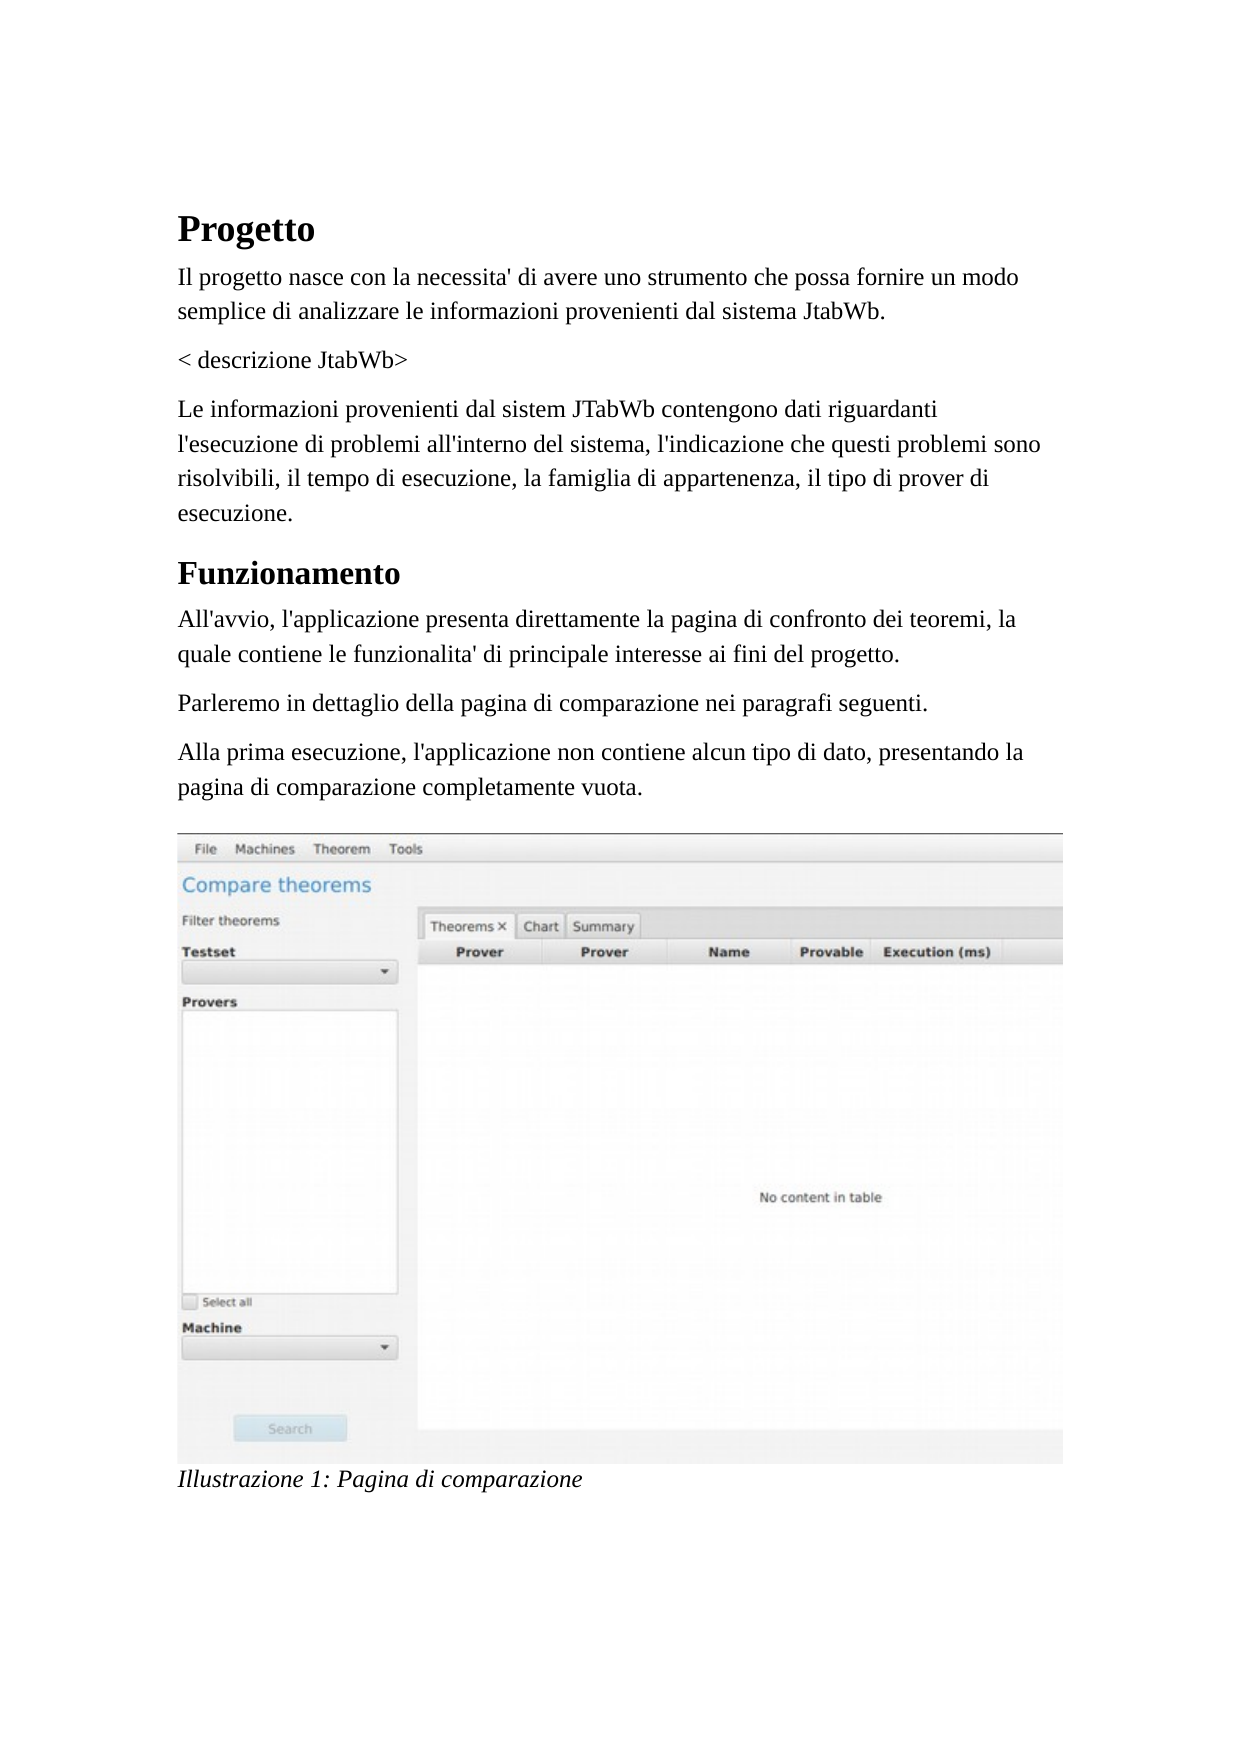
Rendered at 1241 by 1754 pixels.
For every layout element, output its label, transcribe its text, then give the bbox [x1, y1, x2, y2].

text < descrizione JtabWb> [177, 346, 1063, 374]
picture [177, 833, 1063, 1464]
text Illustrazione 1: Pagina di comparazione [177, 1464, 1063, 1493]
text Il progetto nasce con la necessita' di avere uno strumento che possa fornire un modo semplice di analizzare le informazioni provenienti dal sistema JtabWb. [177, 262, 1063, 325]
text Le informazioni provenienti dal sistem JTabWb contengono dati riguardanti l'esecuzione di problemi all'interno del sistema, l'indicazione che questi problemi sono risolvibili, il tempo di esecuzione, la famiglia di appartenenza, il tipo di prover di esecuzione. [177, 394, 1063, 527]
subtitle Funzionamento [177, 553, 1063, 592]
text Alla prima esecuzione, l'applicazione non contiene alcun tipo di dato, presentando la pagina di comparazione completamente vuota. [177, 737, 1063, 800]
subtitle Progetto [177, 206, 1063, 249]
text All'avvio, l'applicazione presenta direttamente la pagina di confronto dei teoremi, la quale contiene le funzionalita' di principale interesse ai fini del progetto. [177, 604, 1063, 668]
text Parleremo in dettaglio della pagina di comparazione nei paragrafi seguenti. [177, 688, 1063, 717]
